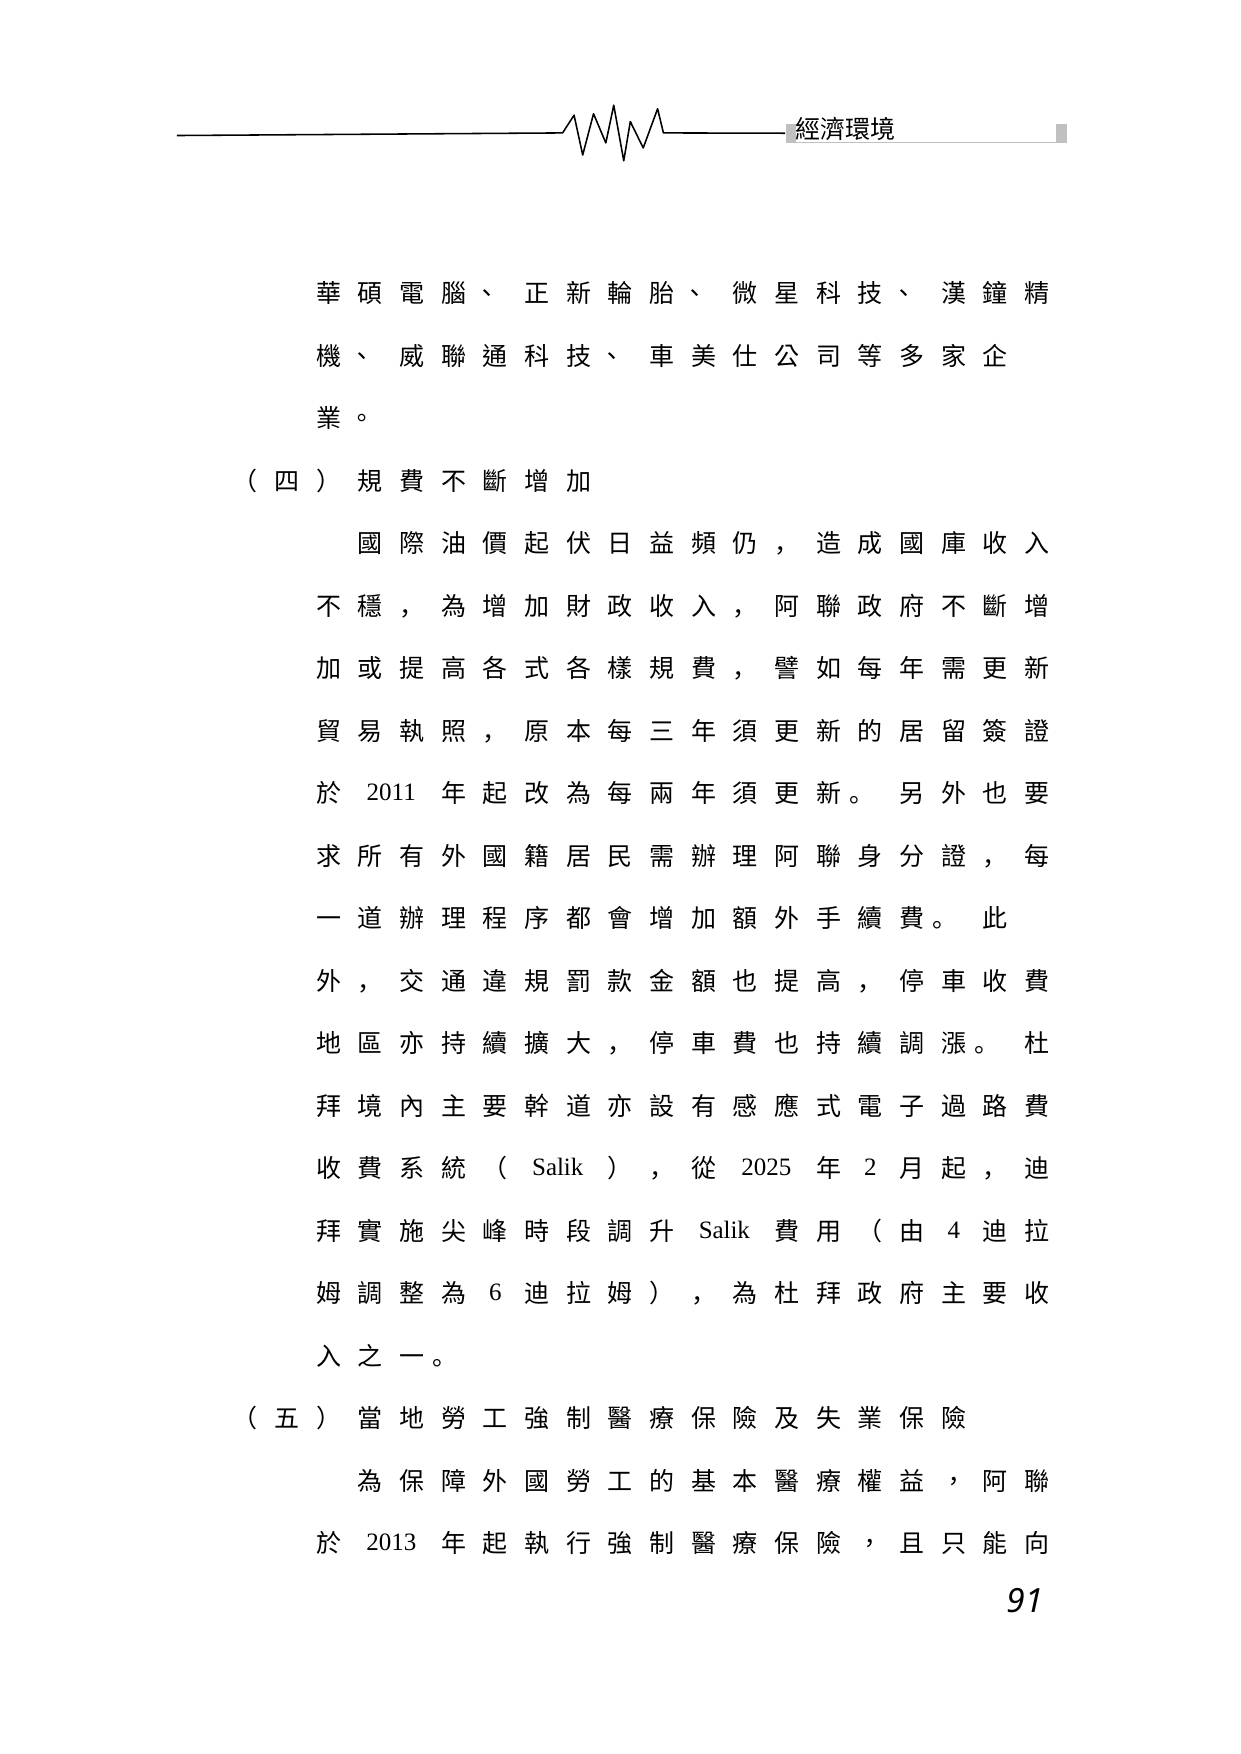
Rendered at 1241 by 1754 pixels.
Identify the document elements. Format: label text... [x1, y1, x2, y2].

text 華碩電腦、正新輪胎、微星科技、漢鐘精機、威聯通科技、車美仕公司等多家企業。 [281, 250, 1058, 438]
text （四）規費不斷增加 [207, 438, 1058, 500]
text 為保障外國勞工的基本醫療權益，阿聯於2013年起執行強制醫療保險，且只能向 [281, 1438, 1058, 1563]
text 國際油價起伏日益頻仍，造成國庫收入不穩，為增加財政收入，阿聯政府不斷增加或提高各式各樣規費，譬如每年需更新貿易執照，原本每三年須更新的居留簽證於2011年起改為每兩年須更新。另外也要求所有外國籍居民需辦理阿聯身分證，每一道辦理程序都會增加額外手續費。此外，交通違規罰款金額也提高，停車收費地區亦持續擴大，停車費也持續調漲。杜拜境內主要幹道亦設有感應式電子過路費收費系統（Salik），從2025年2月起，迪拜實施尖峰時段調升Salik費用（由4迪拉姆調整為6迪拉姆），為杜拜政府主要收入之一。 [281, 500, 1058, 1375]
text （五）當地勞工強制醫療保險及失業保險 [207, 1375, 1058, 1438]
